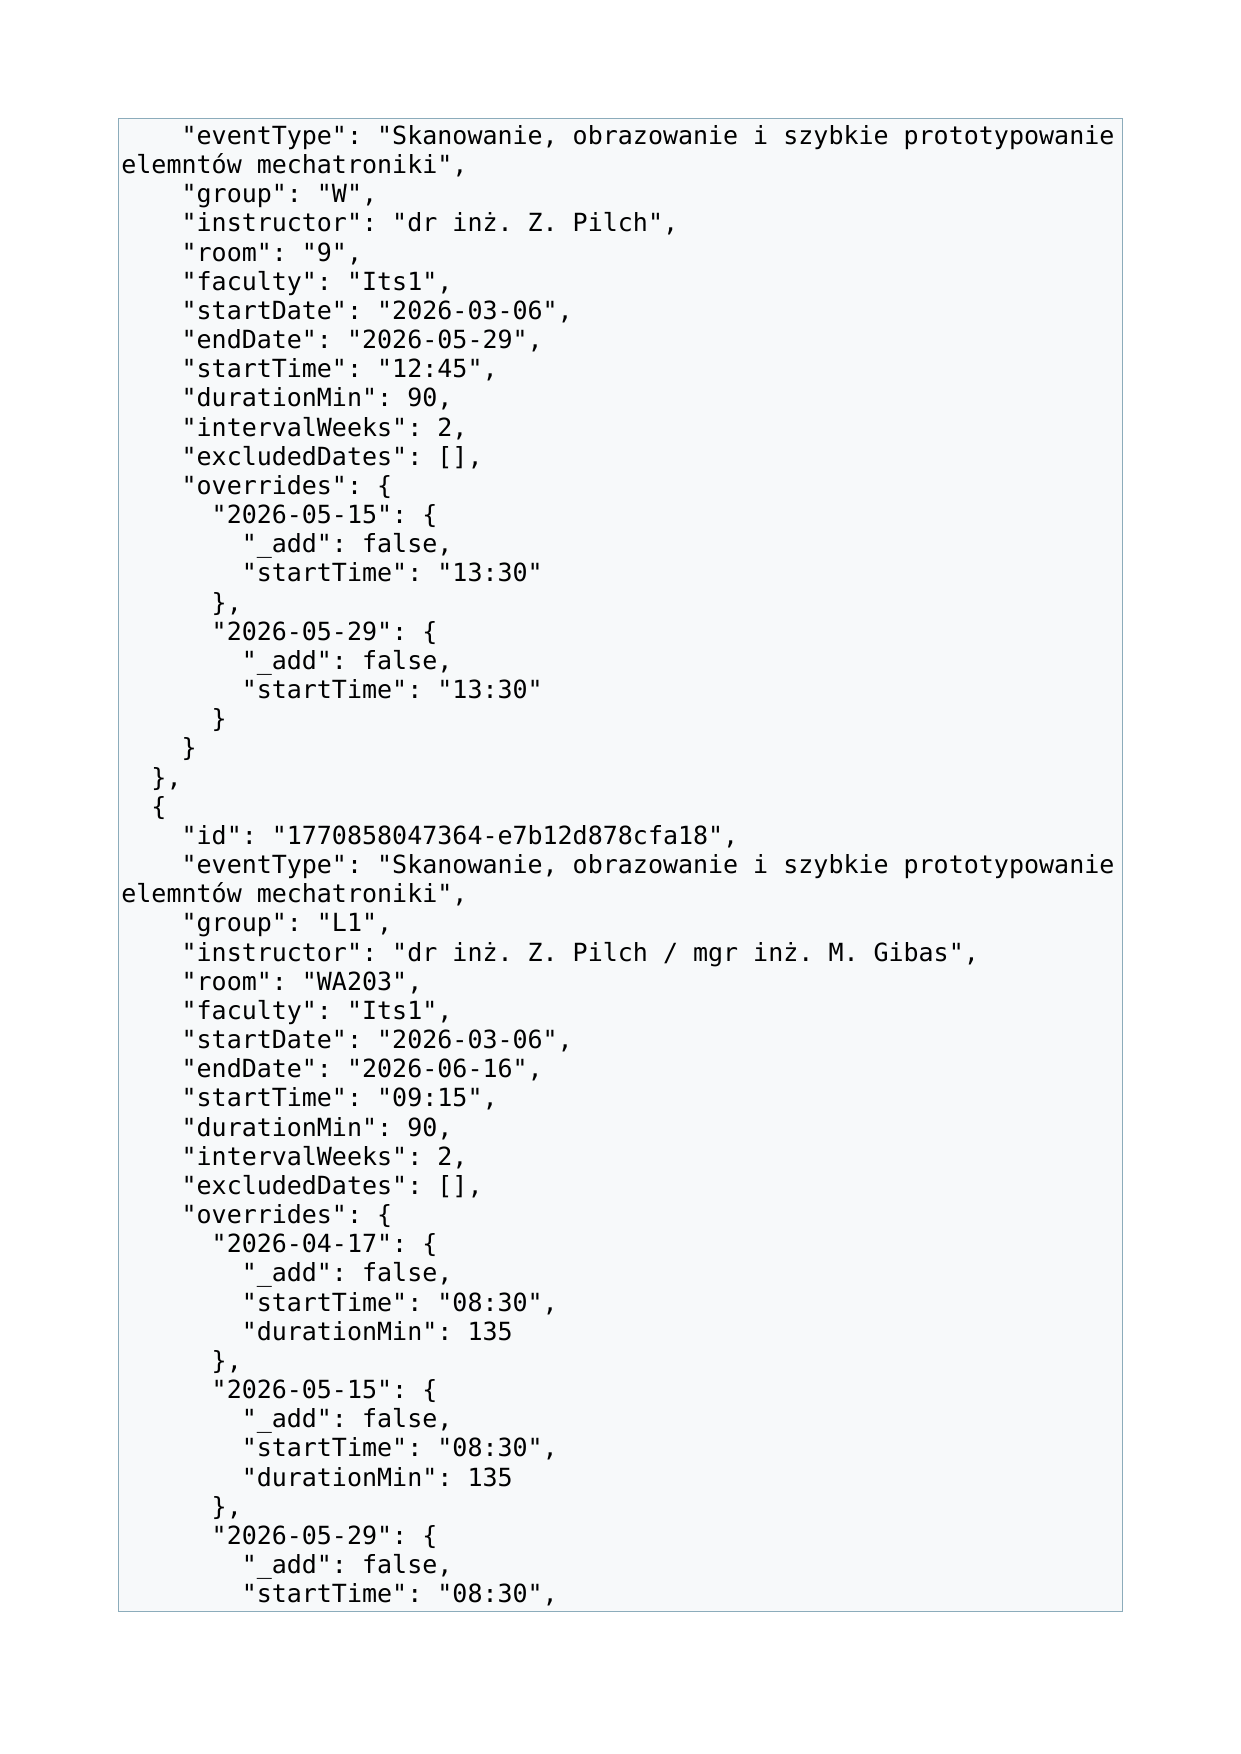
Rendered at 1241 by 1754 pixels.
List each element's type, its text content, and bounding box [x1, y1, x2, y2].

text "eventType": "Skanowanie, obrazowanie i szybkie prototypowanie elemntów mechatroniki", "group": "W", "instructor": "dr inż. Z. Pilch", "room": "9", "faculty": "Its1", "startDate": "2026-03-06", "endDate": "2026-05-29", "startTime": "12:45", "durationMin": 90, "intervalWeeks": 2, "excludedDates": [], "overrides": { "2026-05-15": { "_add": false, "startTime": "13:30" }, "2026-05-29": { "_add": false, "startTime": "13:30" } } }, { "id": "1770858047364-e7b12d878cfa18", "eventType": "Skanowanie, obrazowanie i szybkie prototypowanie elemntów mechatroniki", "group": "L1", "instructor": "dr inż. Z. Pilch / mgr inż. M. Gibas", "room": "WA203", "faculty": "Its1", "startDate": "2026-03-06", "endDate": "2026-06-16", "startTime": "09:15", "durationMin": 90, "intervalWeeks": 2, "excludedDates": [], "overrides": { "2026-04-17": { "_add": false, "startTime": "08:30", "durationMin": 135 }, "2026-05-15": { "_add": false, "startTime": "08:30", "durationMin": 135 }, "2026-05-29": { "_add": false, "startTime": "08:30", [119, 119, 1122, 1611]
